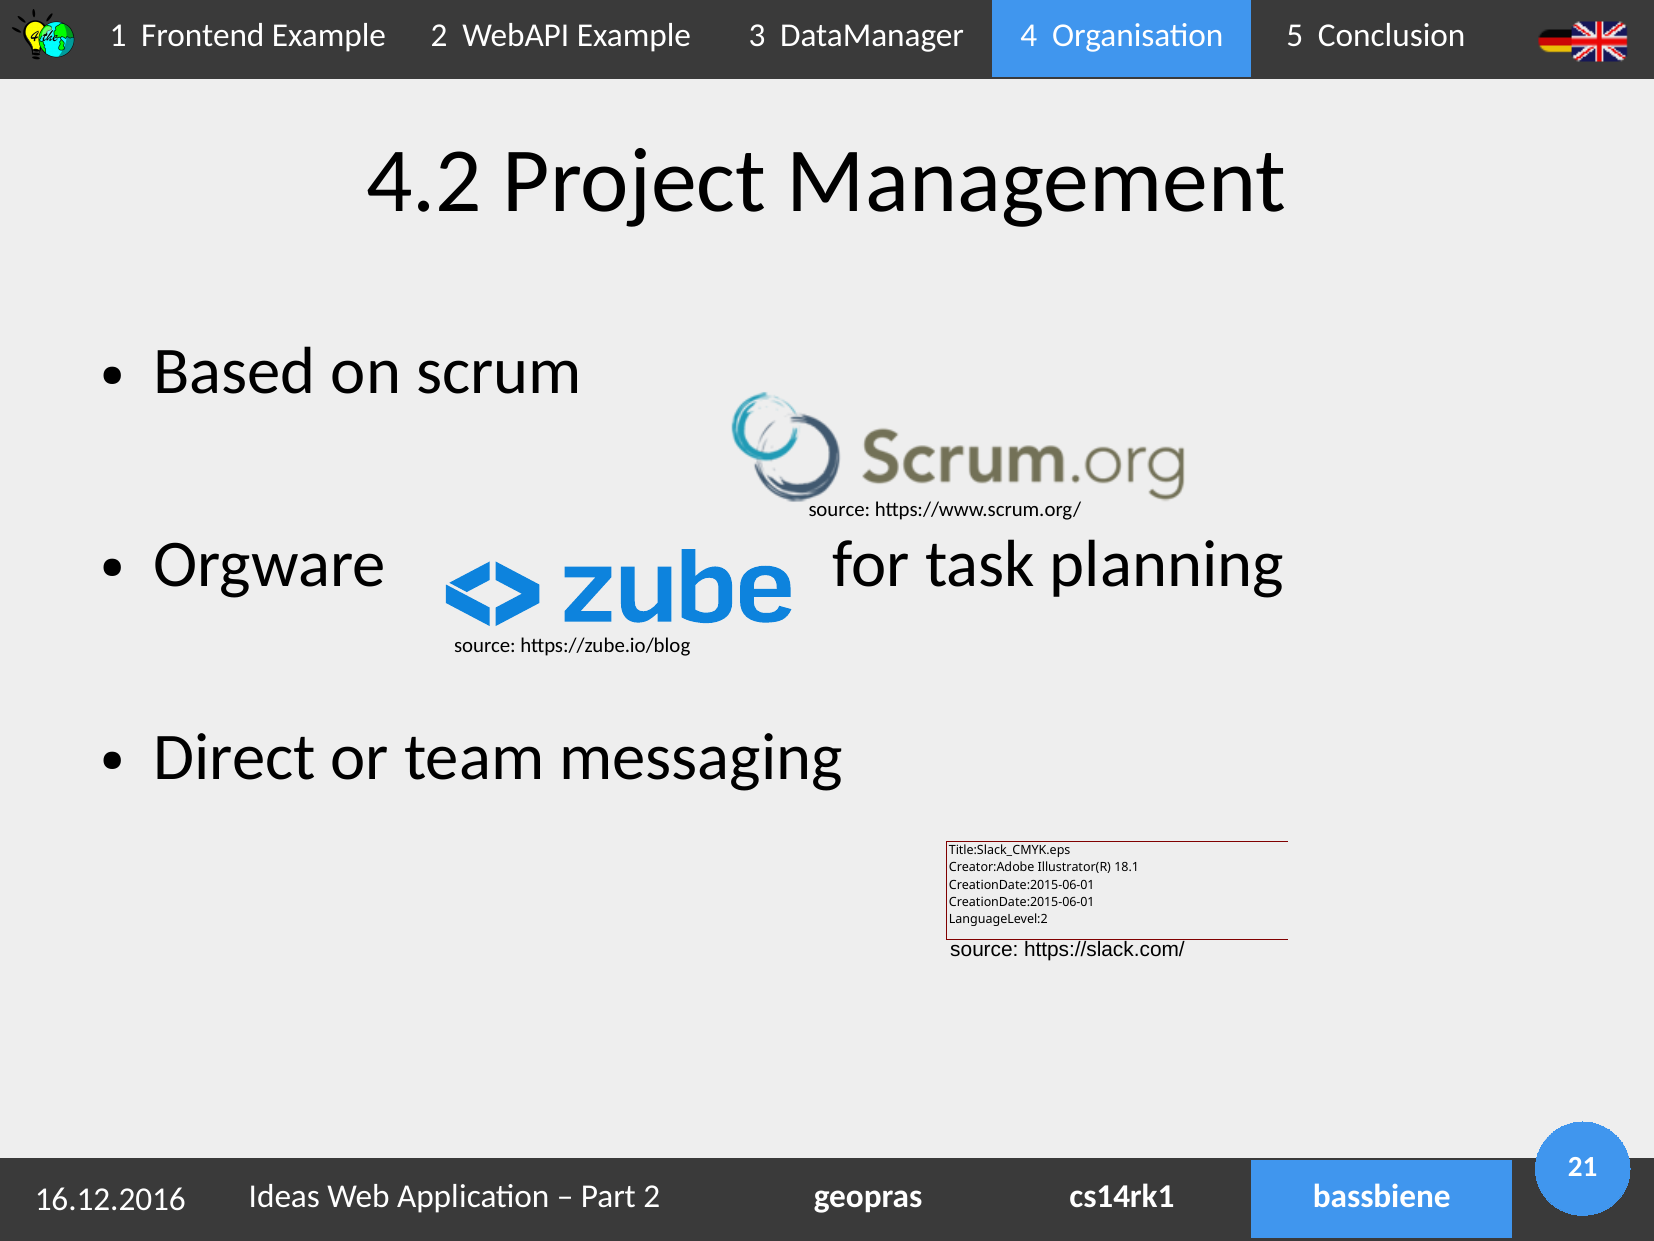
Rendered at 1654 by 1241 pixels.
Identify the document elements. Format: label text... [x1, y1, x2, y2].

text_box geopras [744, 1160, 992, 1238]
text_box 1 Frontend Example [94, 0, 401, 77]
text_box 2 WebAPI Example [401, 0, 720, 77]
text_box Ideas Web Application – Part 2 [242, 1160, 668, 1238]
text_box cs14rk1 [992, 1160, 1251, 1238]
picture [2, 0, 83, 79]
text_box 4 Organisation [992, 0, 1251, 77]
text_box 5 Conclusion [1251, 0, 1501, 77]
title 4.2 Project Management [82, 106, 1571, 272]
text_box 3 DataManager [720, 0, 992, 77]
list Based on scrum Orgware for task planning Direct or team messaging [82, 343, 1571, 1099]
picture [1536, 18, 1629, 64]
text_box bassbiene [1251, 1160, 1512, 1238]
